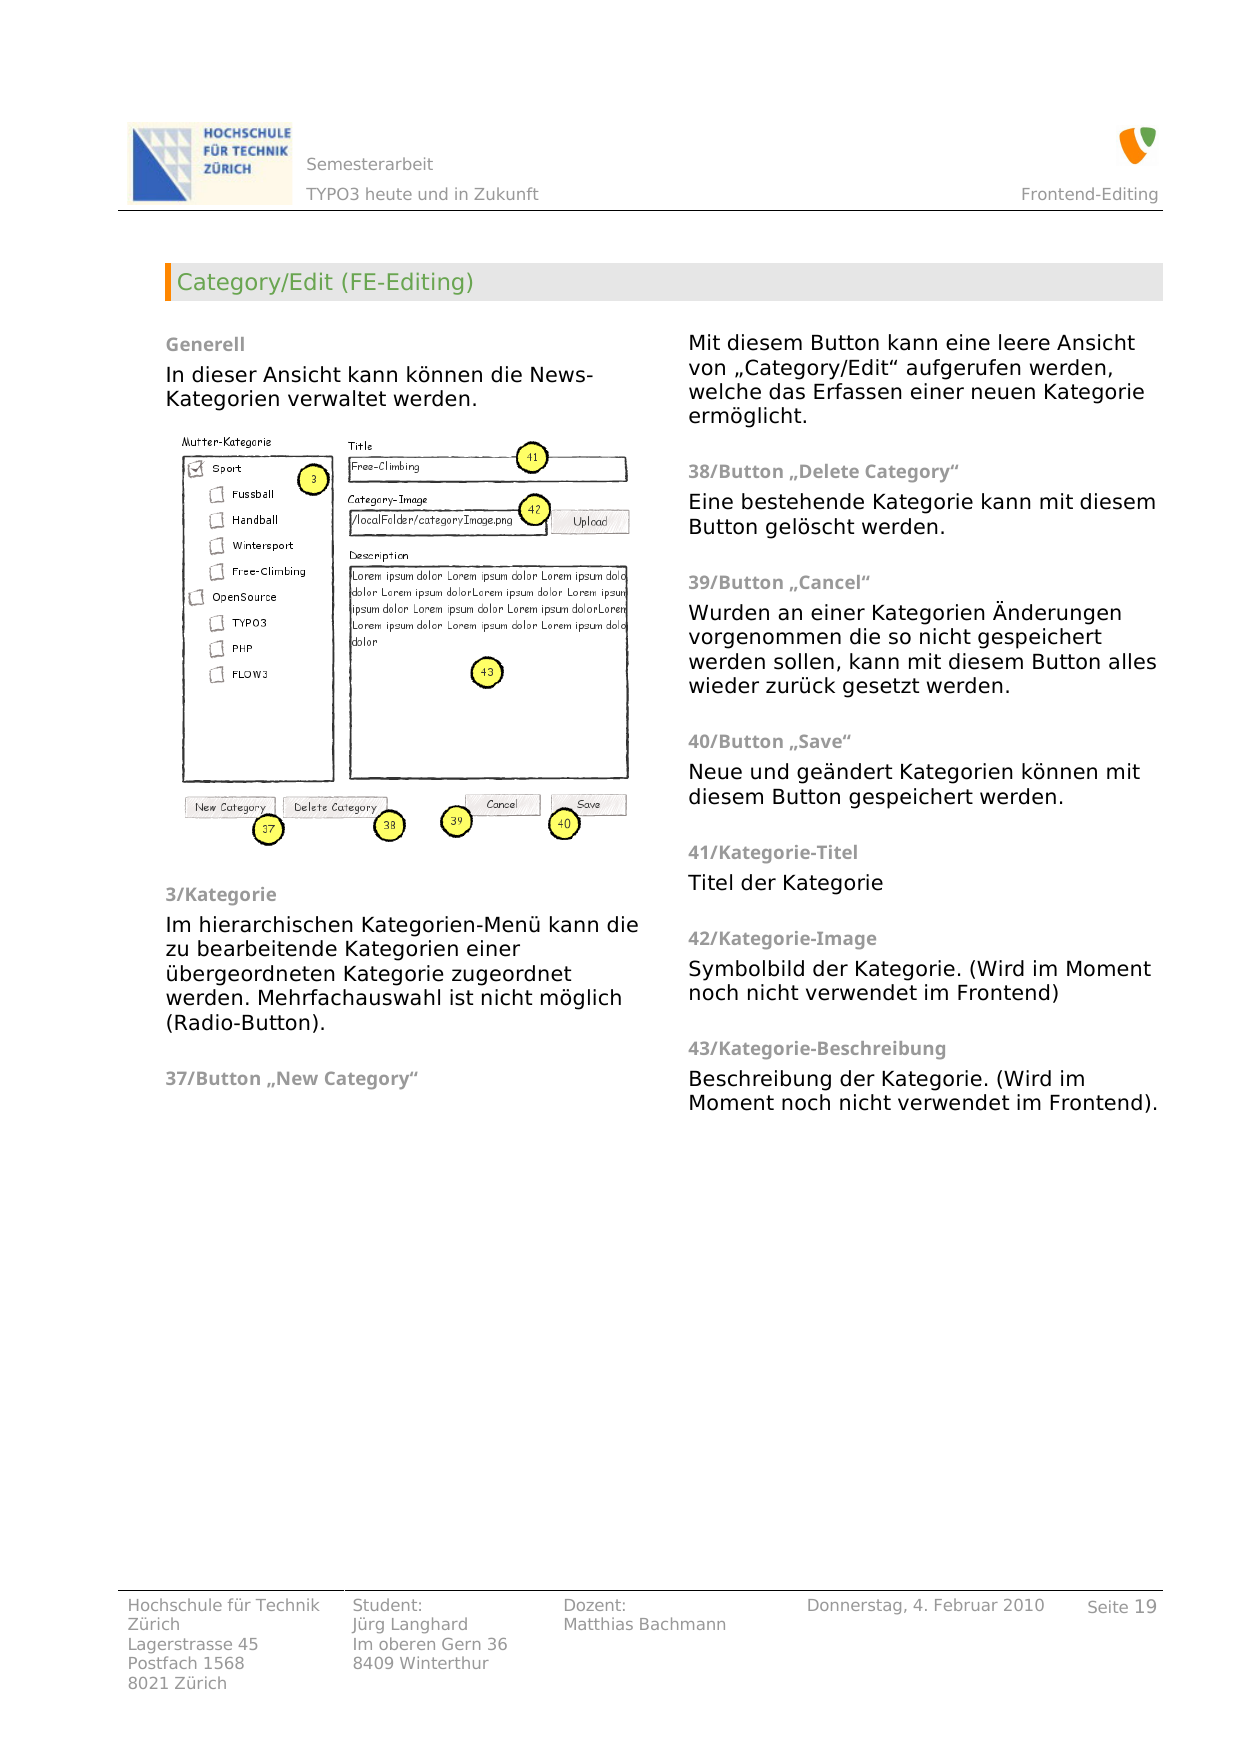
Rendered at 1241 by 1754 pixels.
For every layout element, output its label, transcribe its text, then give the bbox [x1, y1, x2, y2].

text Beschreibung der Kategorie. (Wird im Moment noch nicht verwendet im Frontend). [688, 1067, 1163, 1116]
subtitle 42/Kategorie-Image [688, 924, 1163, 951]
subtitle 3/Kategorie [165, 881, 641, 907]
subtitle 37/Button „New Category“ [165, 1064, 641, 1090]
text Titel der Kategorie [688, 871, 1163, 895]
text Neue und geändert Kategorien können mit diesem Button gespeichert werden. [688, 760, 1163, 809]
text Mit diesem Button kann eine leere Ansicht von „Category/Edit“ aufgerufen werden, welche das Erfassen einer neuen Kategorie ermöglicht. [688, 331, 1163, 429]
subtitle 38/Button „Delete Category“ [688, 458, 1163, 484]
text Symbolbild der Kategorie. (Wird im Moment noch nicht verwendet im Frontend) [688, 956, 1163, 1005]
subtitle Generell [165, 331, 641, 357]
subtitle 40/Button „Save“ [688, 728, 1163, 754]
subtitle 39/Button „Cancel“ [688, 569, 1163, 595]
text Eine bestehende Kategorie kann mit diesem Button gelöscht werden. [688, 490, 1163, 539]
text In dieser Ansicht kann können die News-Kategorien verwaltet werden. [165, 363, 641, 412]
subtitle Category/Edit (FE-Editing) [171, 263, 1163, 301]
picture [1116, 125, 1159, 166]
text Wurden an einer Kategorien Änderungen vorgenommen die so nicht gespeichert werden sollen, kann mit diesem Button alles wieder zurück gesetzt werden. [688, 601, 1163, 699]
subtitle 41/Kategorie-Titel [688, 838, 1163, 864]
text Im hierarchischen Kategorien-Menü kann die zu bearbeitende Kategorien einer übergeordneten Kategorie zugeordnet werden. Mehrfachauswahl ist nicht möglich (Radio-Button). [165, 912, 641, 1035]
picture [127, 122, 293, 205]
subtitle 43/Kategorie-Beschreibung [688, 1035, 1163, 1061]
picture [165, 424, 641, 851]
